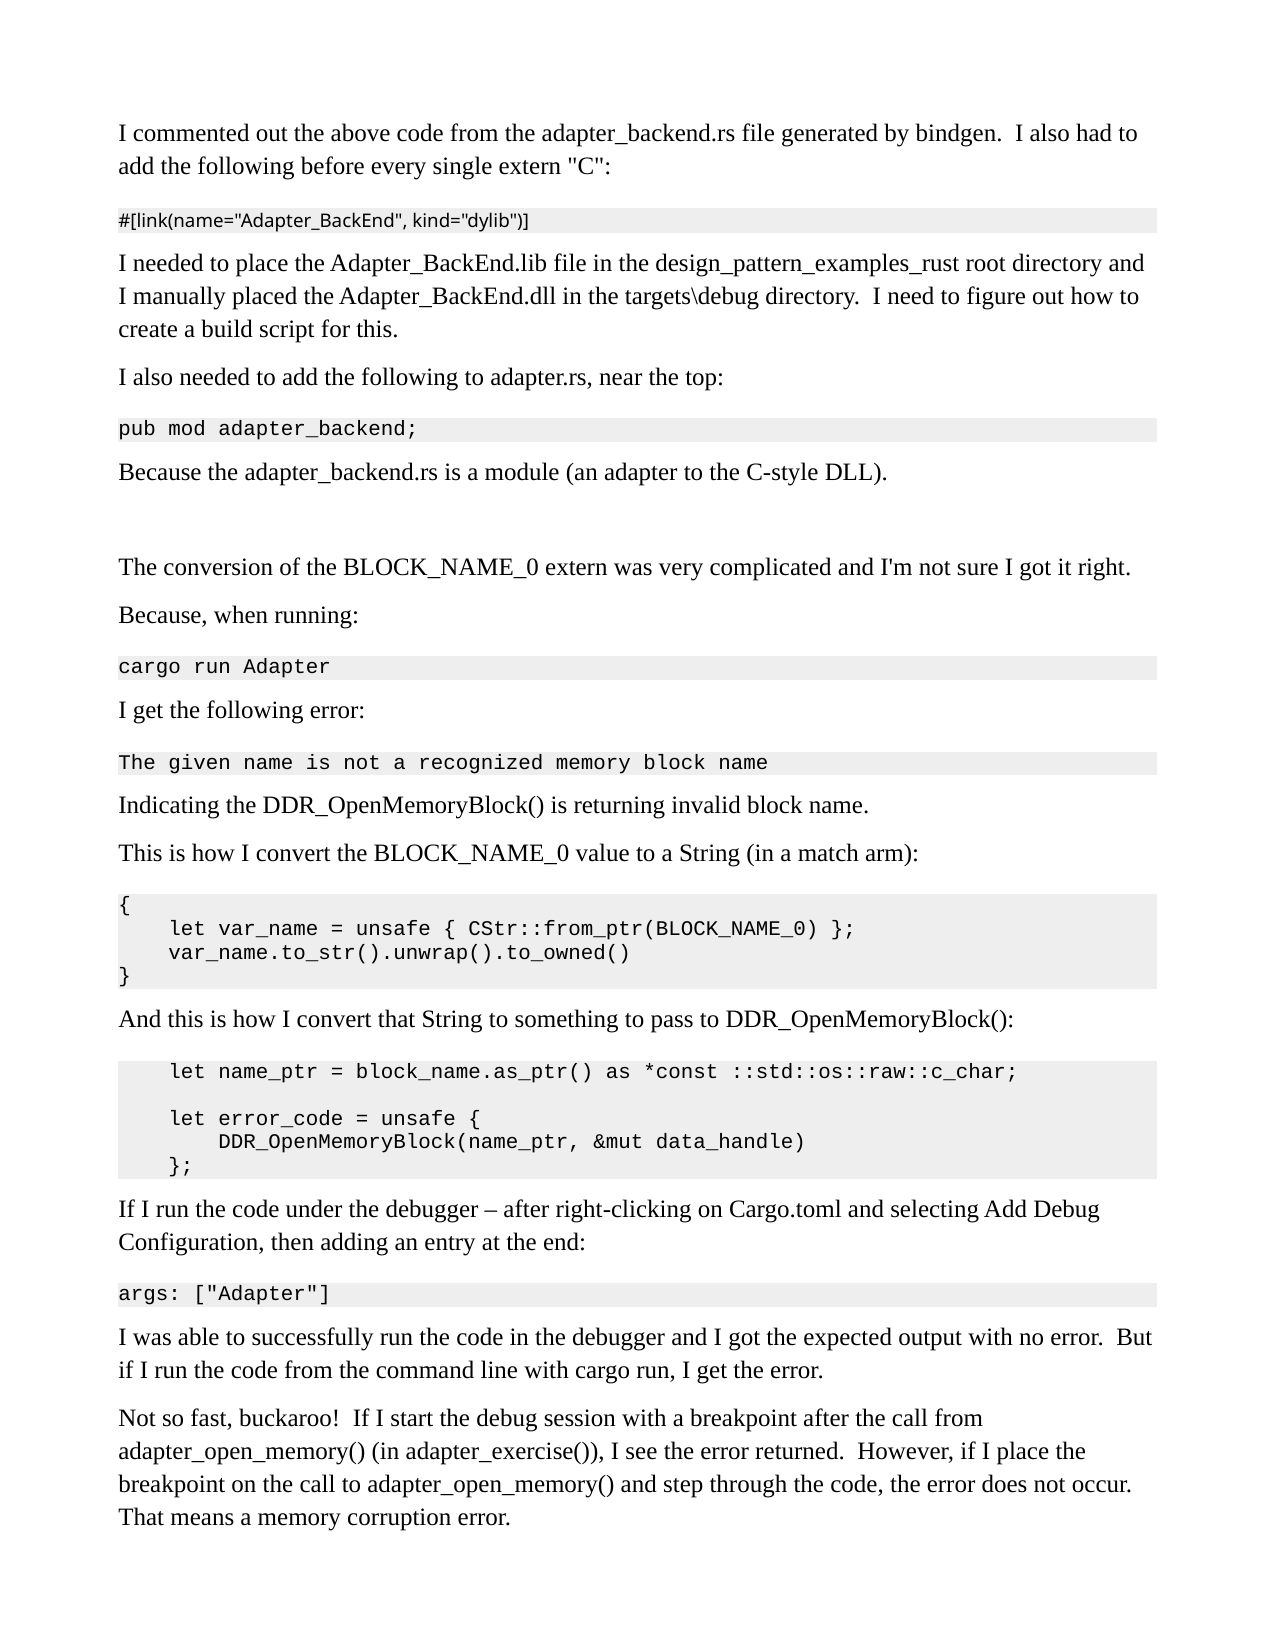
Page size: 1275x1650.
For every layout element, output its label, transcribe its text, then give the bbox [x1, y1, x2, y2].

text If I run the code under the debugger – after right-clicking on Cargo.toml and selecting Add Debug Configuration, then adding an entry at the end: [118, 1194, 1157, 1256]
text This is how I convert the BLOCK_NAME_0 value to a String (in a match arm): [118, 838, 1157, 867]
text And this is how I convert that String to something to pass to DDR_OpenMemoryBlock(): [118, 1004, 1157, 1033]
text let name_ptr = block_name.as_ptr() as *const ::std::os::raw::c_char; [118, 1061, 1157, 1084]
text }; [118, 1155, 1157, 1179]
text I needed to place the Adapter_BackEnd.lib file in the design_pattern_examples_rust root directory and I manually placed the Adapter_BackEnd.dll in the targets\debug directory. I need to figure out how to create a build script for this. [118, 248, 1157, 343]
text args: ["Adapter"] [118, 1283, 1157, 1307]
text The conversion of the BLOCK_NAME_0 extern was very complicated and I'm not sure I got it right. [118, 552, 1157, 581]
text I commented out the above code from the adapter_backend.rs file generated by bindgen. I also had to add the following before every single extern "C": [118, 118, 1157, 180]
text I was able to successfully run the code in the debugger and I got the expected output with no error. But if I run the code from the command line with cargo run, I get the error. [118, 1322, 1157, 1384]
text cargo run Adapter [118, 656, 1157, 680]
text pub mod adapter_backend; [118, 418, 1157, 442]
text let error_code = unsafe { [118, 1108, 1157, 1132]
text Because, when running: [118, 600, 1157, 629]
text #[link(name="Adapter_BackEnd", kind="dylib")] [118, 208, 1157, 233]
text I get the following error: [118, 695, 1157, 724]
text } [118, 965, 1157, 989]
text { [118, 894, 1157, 918]
text DDR_OpenMemoryBlock(name_ptr, &mut data_handle) [118, 1132, 1157, 1155]
text let var_name = unsafe { CStr::from_ptr(BLOCK_NAME_0) }; [118, 918, 1157, 942]
text var_name.to_str().unwrap().to_owned() [118, 942, 1157, 965]
text Indicating the DDR_OpenMemoryBlock() is returning invalid block name. [118, 790, 1157, 819]
text Because the adapter_backend.rs is a module (an adapter to the C-style DLL). [118, 457, 1157, 486]
text I also needed to add the following to adapter.rs, near the top: [118, 362, 1157, 391]
text Not so fast, buckaroo! If I start the debug session with a breakpoint after the call from adapter_open_memory() (in adapter_exercise()), I see the error returned. However, if I place the breakpoint on the call to adapter_open_memory() and step through the code, the error does not occur. That means a memory corruption error. [118, 1403, 1157, 1531]
text The given name is not a recognized memory block name [118, 752, 1157, 775]
